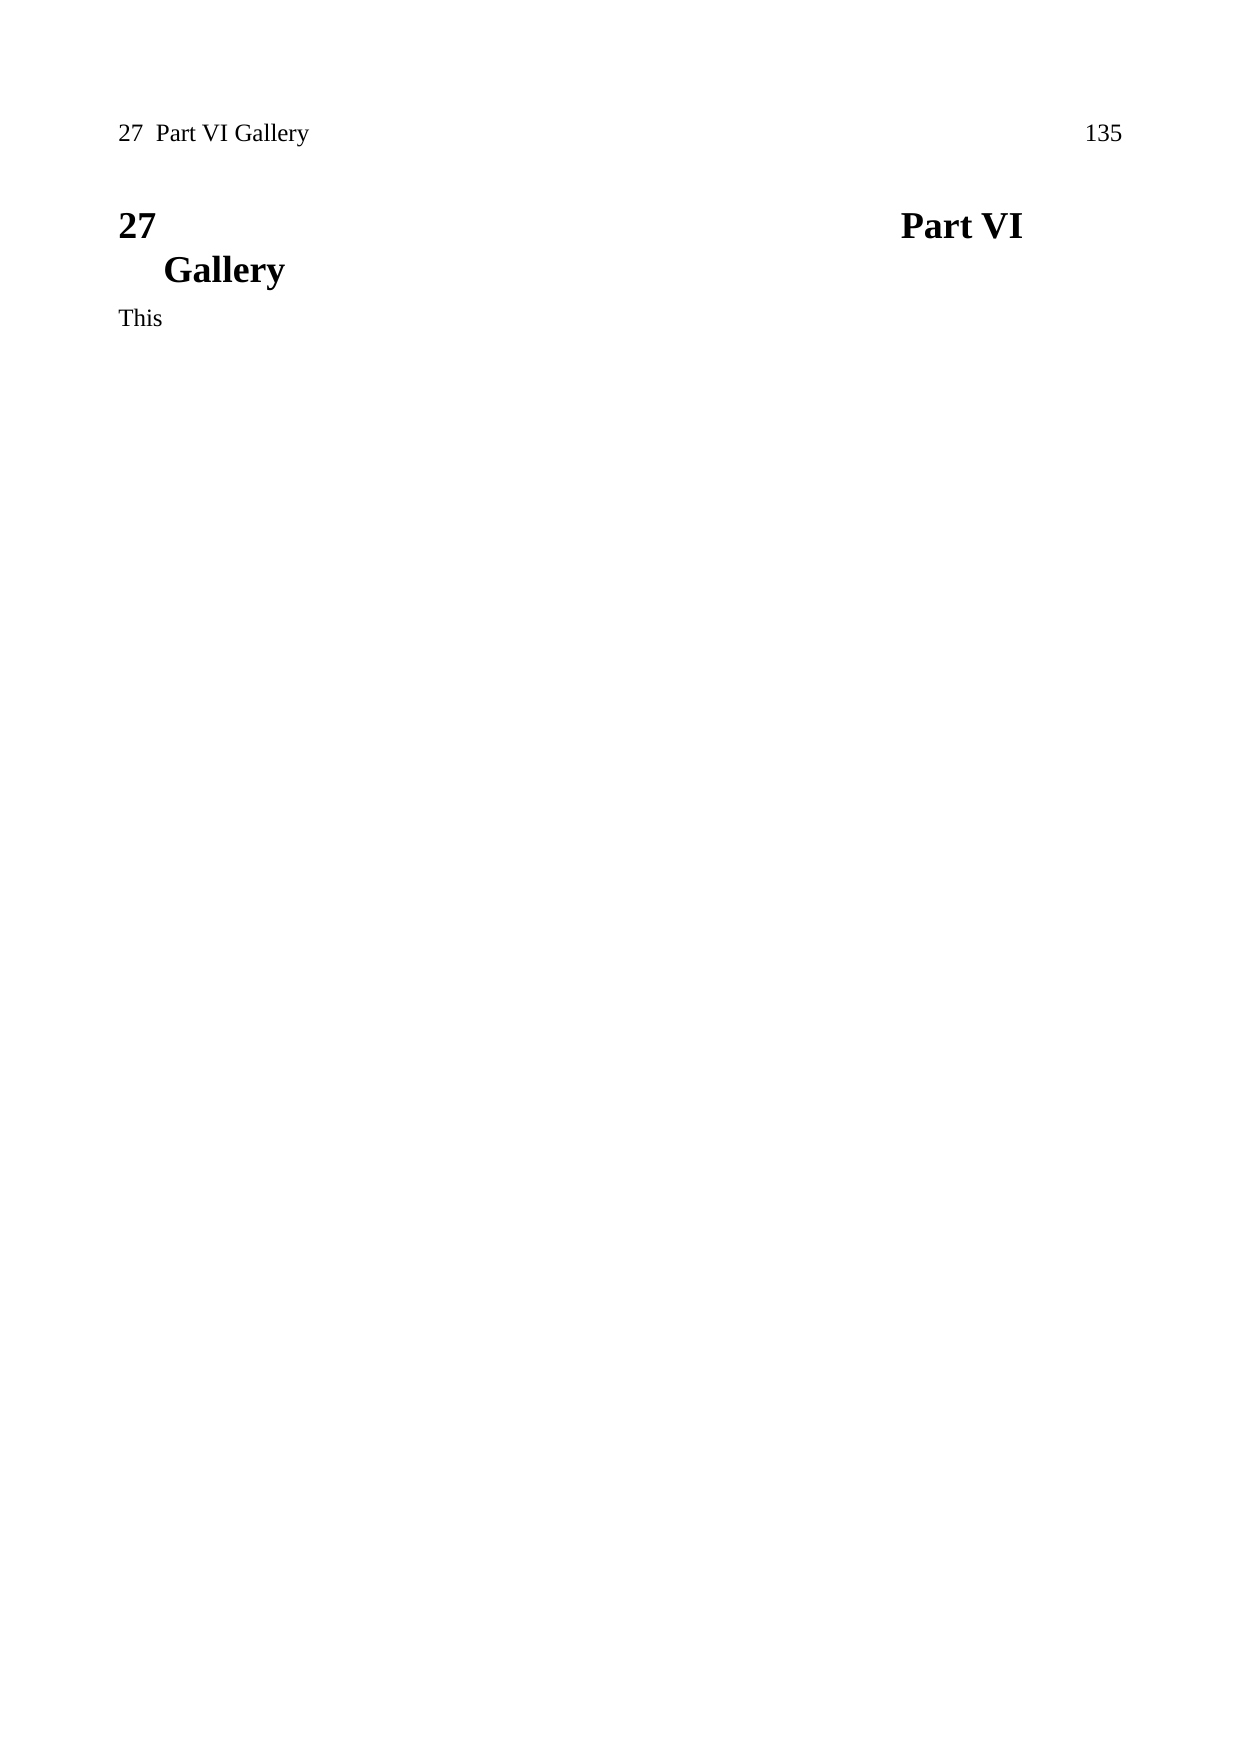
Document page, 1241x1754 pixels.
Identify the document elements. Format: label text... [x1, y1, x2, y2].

subtitle Part VI Gallery [118, 203, 1122, 290]
text This [118, 303, 1122, 332]
